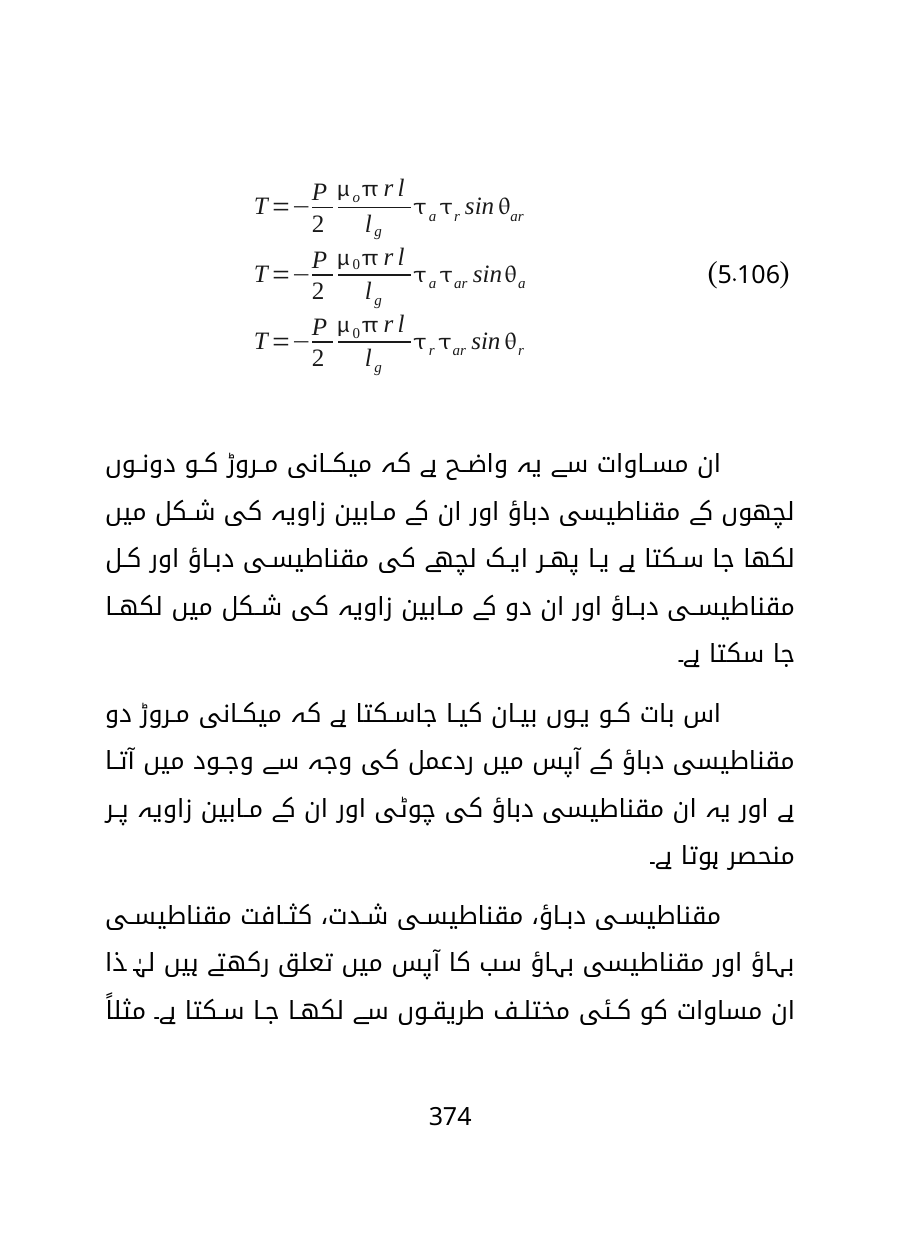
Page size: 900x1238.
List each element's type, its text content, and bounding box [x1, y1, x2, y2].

text اس بات کو یوں بیان کیا جاسکتا ہے کہ میکانی مروڑ دو مقناطیسی دباؤ کے آپس میں ردعمل کی وجہ سے وجود میں آتا ہے اور یہ ان مقناطیسی دباؤ کی چوٹی اور ان کے مابین زاویہ پر منحصر ہوتا ہے۔ [105, 690, 795, 880]
table_header [105, 169, 683, 394]
text ان مساوات سے یہ واضح ہے کہ میکانی مروڑ کو دونوں لچھوں کے مقناطیسی دباؤ اور ان کے مابین زاویہ کی شکل میں لکھا جا سکتا ہے یا پھر ایک لچھے کی مقناطیسی دباؤ اور کل مقناطیسی دباؤ اور ان دو کے مابین زاویہ کی شکل میں لکھا جا سکتا ہے۔ [105, 441, 795, 678]
text مقناطیسی دباؤ، مقناطیسی شدت، کثافت مقناطیسی بہاؤ اور مقناطیسی بہاؤ سب کا آپس میں تعلق رکھتے ہیں لہٰذا ان مساوات کو کئی مختلف طریقوں سے لکھا جا سکتا ہے۔ مثلاً [105, 892, 795, 1034]
table_header (5.106) [683, 169, 795, 394]
